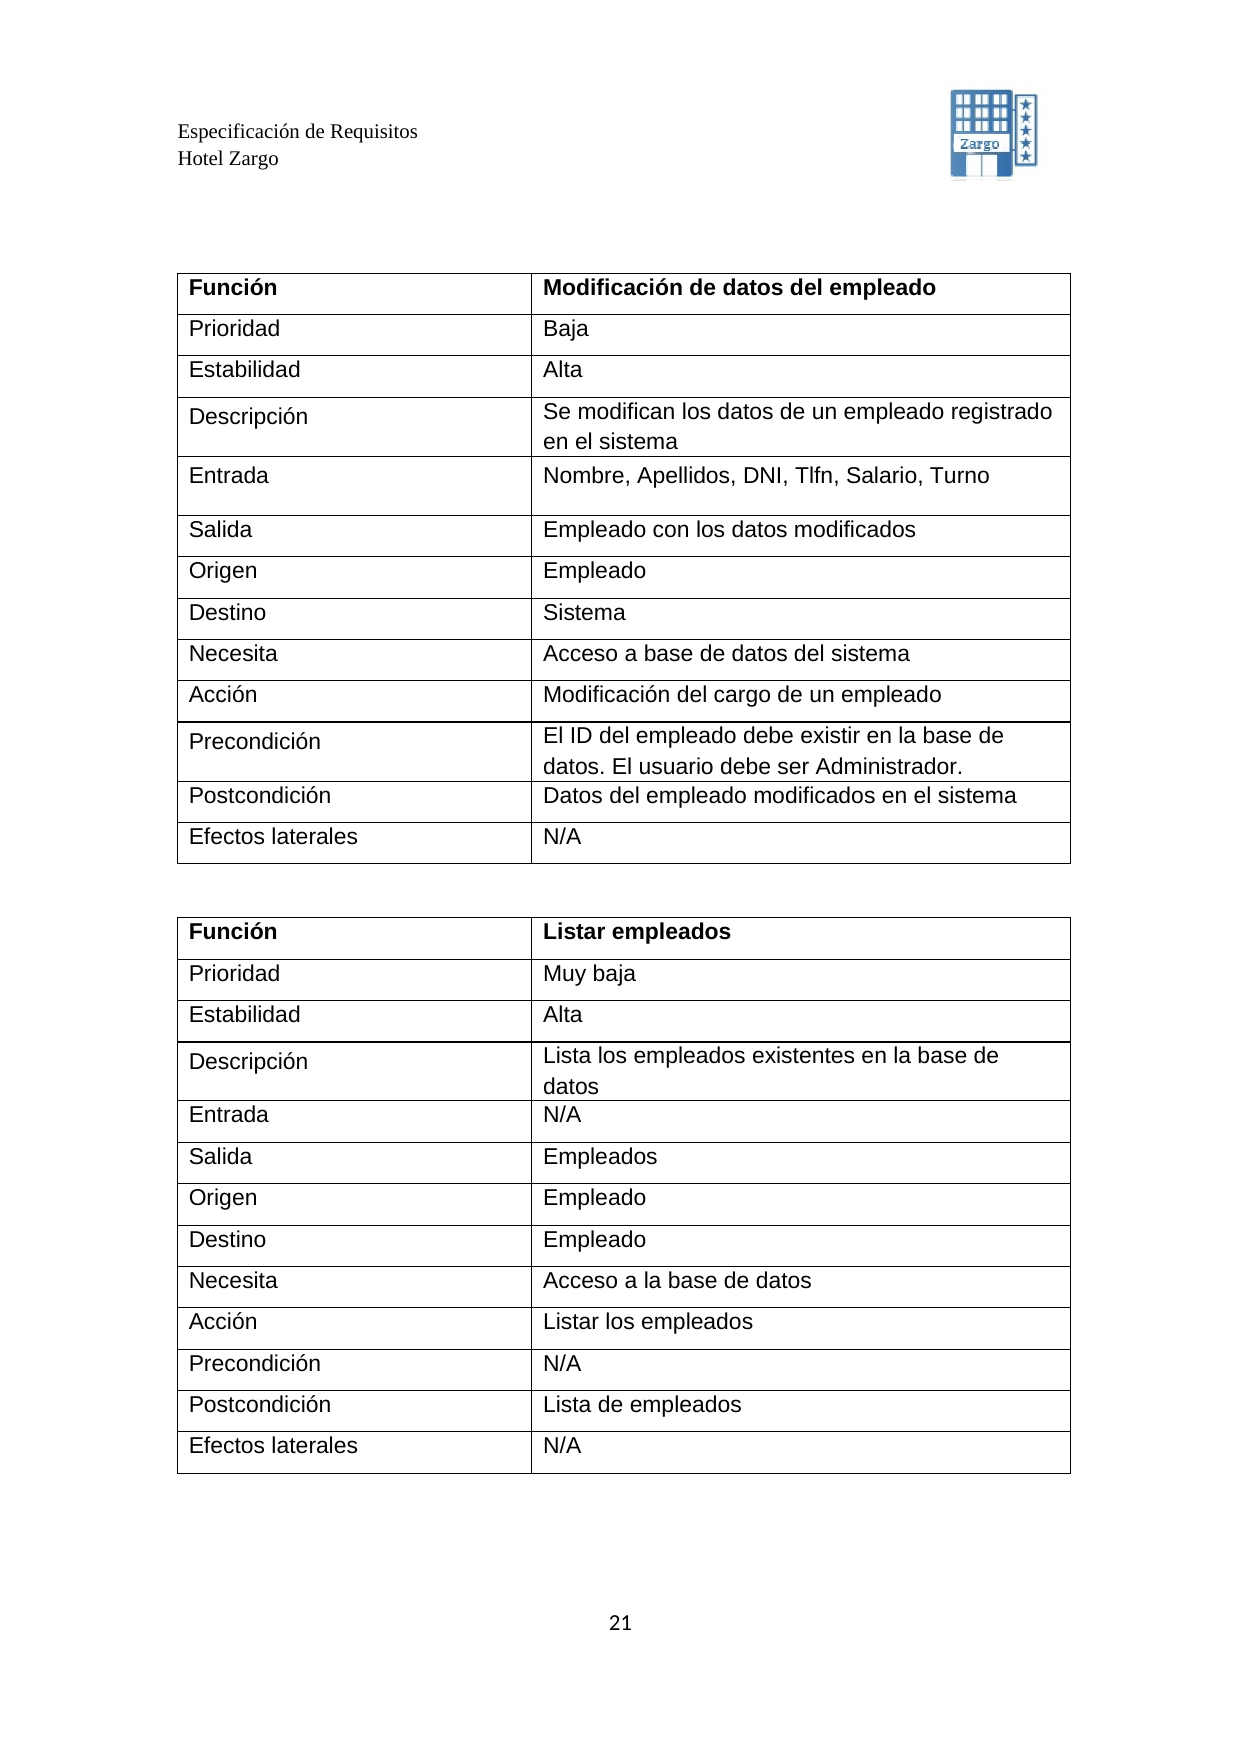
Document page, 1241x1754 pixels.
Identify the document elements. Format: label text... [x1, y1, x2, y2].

table_cell Destino [178, 599, 531, 639]
table_cell Empleado [532, 557, 1070, 597]
table_cell Origen [178, 557, 531, 597]
table_cell Salida [178, 1143, 531, 1183]
table_cell Precondición [178, 1350, 531, 1390]
table_cell N/A [532, 823, 1070, 863]
table_cell Empleado [532, 1184, 1070, 1224]
table_cell Lista de empleados [532, 1391, 1070, 1431]
table_cell Listar los empleados [532, 1308, 1070, 1348]
table_cell Baja [532, 315, 1070, 355]
table_cell Precondición [178, 723, 531, 781]
table_cell Entrada [178, 457, 531, 515]
table_cell Postcondición [178, 782, 531, 822]
table_cell Estabilidad [178, 356, 531, 397]
table_cell Lista los empleados existentes en la base de datos [532, 1043, 1070, 1100]
table_cell Acción [178, 1308, 531, 1348]
table_cell Prioridad [178, 315, 531, 355]
table_cell Descripción [178, 1043, 531, 1100]
table_cell N/A [532, 1101, 1070, 1142]
table_header Función [178, 274, 531, 314]
table_cell Alta [532, 1001, 1070, 1041]
table_cell Prioridad [178, 960, 531, 1000]
picture [941, 81, 1046, 181]
table_cell Empleado con los datos modificados [532, 516, 1070, 556]
table_cell Entrada [178, 1101, 531, 1142]
table_cell Acceso a base de datos del sistema [532, 640, 1070, 680]
table_cell El ID del empleado debe existir en la base de datos. El usuario debe ser Administrador. [532, 723, 1070, 781]
table_cell N/A [532, 1432, 1070, 1473]
table_header Modificación de datos del empleado [532, 274, 1070, 314]
table_cell Estabilidad [178, 1001, 531, 1041]
table_cell Nombre, Apellidos, DNI, Tlfn, Salario, Turno [532, 457, 1070, 515]
table_cell Se modifican los datos de un empleado registrado en el sistema [532, 398, 1070, 456]
table_header Listar empleados [532, 918, 1070, 959]
table_cell Necesita [178, 1267, 531, 1307]
table_header Función [178, 918, 531, 959]
table_cell Efectos laterales [178, 1432, 531, 1473]
table_cell Modificación del cargo de un empleado [532, 681, 1070, 721]
table_cell Descripción [178, 398, 531, 456]
table_cell Muy baja [532, 960, 1070, 1000]
table_cell N/A [532, 1350, 1070, 1390]
table_cell Alta [532, 356, 1070, 397]
table_cell Acceso a la base de datos [532, 1267, 1070, 1307]
table_cell Datos del empleado modificados en el sistema [532, 782, 1070, 822]
table_cell Efectos laterales [178, 823, 531, 863]
table_cell Sistema [532, 599, 1070, 639]
table_cell Empleado [532, 1226, 1070, 1266]
table_cell Salida [178, 516, 531, 556]
table_cell Necesita [178, 640, 531, 680]
table_cell Origen [178, 1184, 531, 1224]
table_cell Empleados [532, 1143, 1070, 1183]
table_cell Destino [178, 1226, 531, 1266]
table_cell Postcondición [178, 1391, 531, 1431]
table_cell Acción [178, 681, 531, 721]
